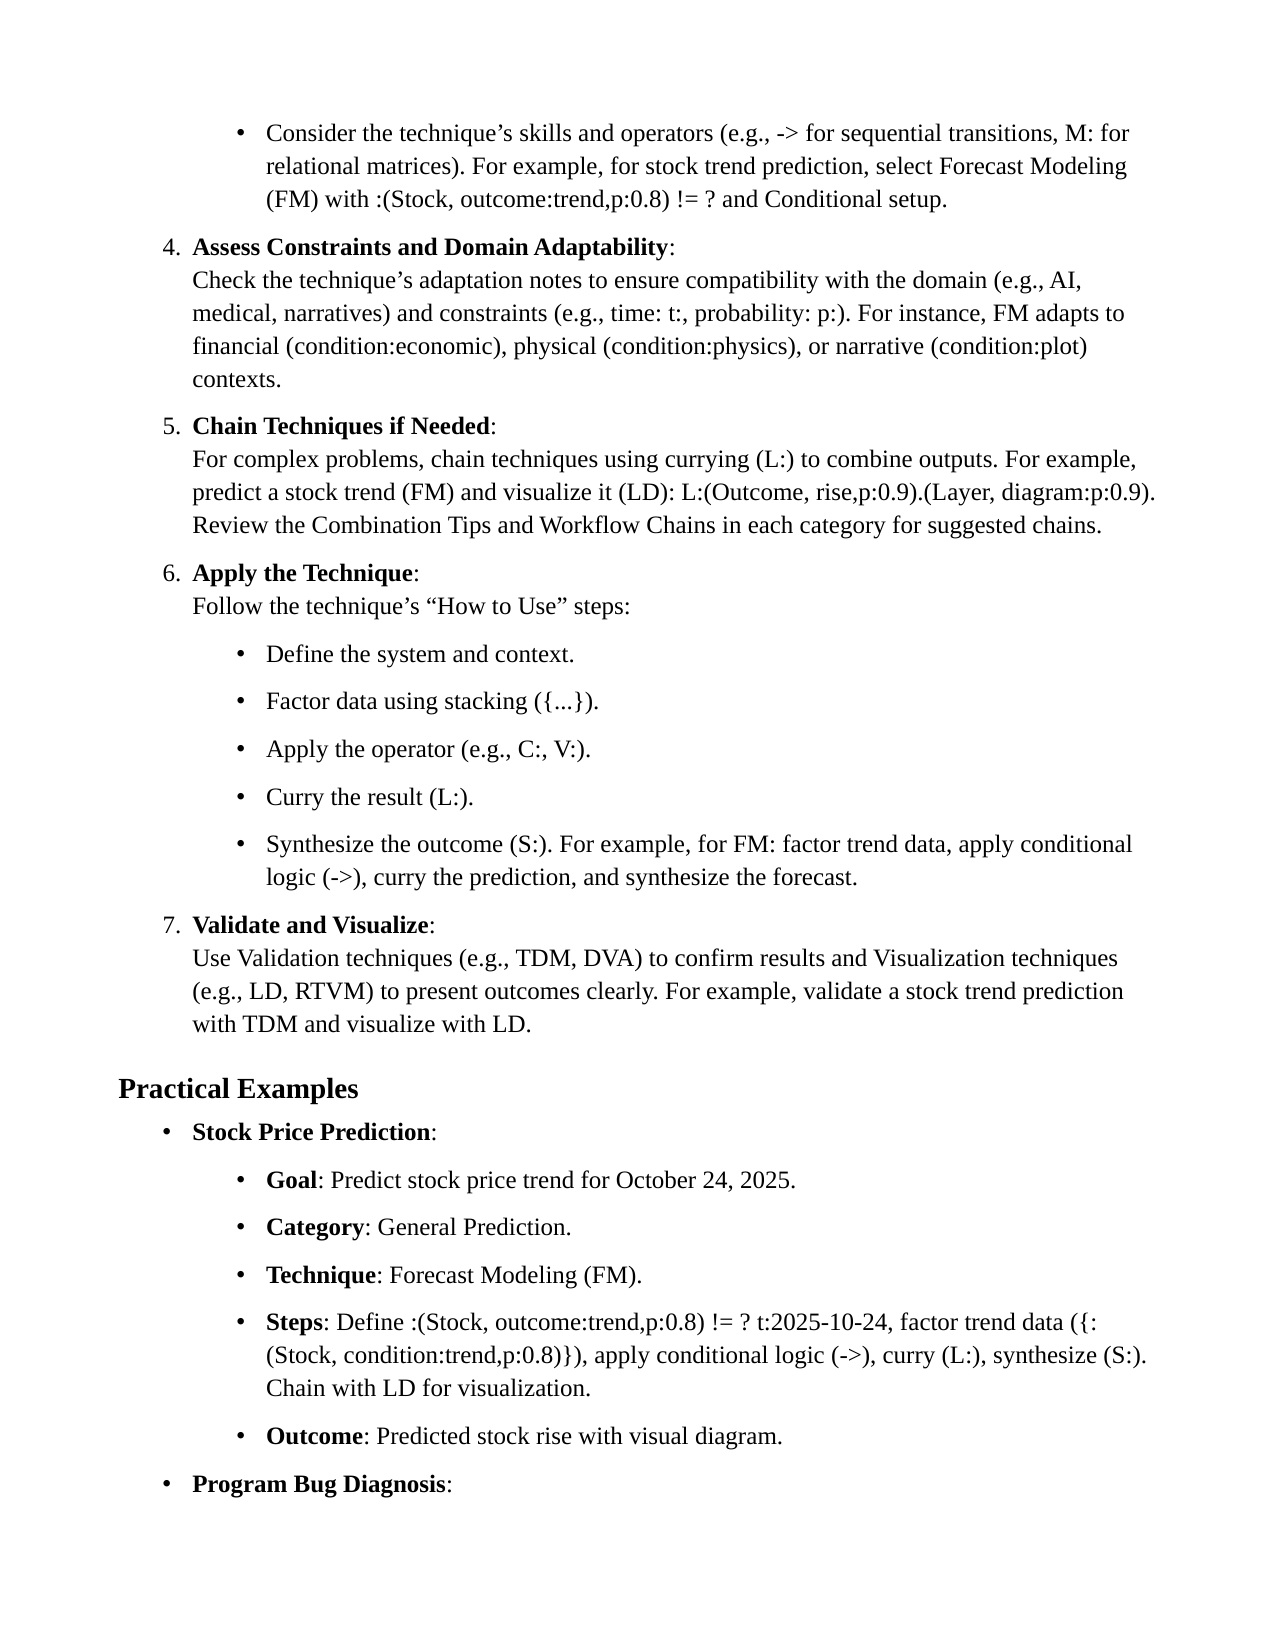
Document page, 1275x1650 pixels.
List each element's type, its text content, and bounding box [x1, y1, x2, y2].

list Factor data using stacking ({...}). [236, 686, 1157, 715]
list Consider the technique’s skills and operators (e.g., -> for sequential transitions, M: for relational matrices). For example, for stock trend prediction, select Forecast Modeling (FM) with :(Stock, outcome:trend,p:0.8) != ? and Conditional setup. [236, 118, 1157, 213]
list Goal: Predict stock price trend for October 24, 2025. [236, 1165, 1157, 1193]
list Assess Constraints and Domain Adaptability: Check the technique’s adaptation notes to ensure compatibility with the domain (e.g., AI, medical, narratives) and constraints (e.g., time: t:, probability: p:). For instance, FM adapts to financial (condition:economic), physical (condition:physics), or narrative (condition:plot) contexts. [162, 232, 1157, 393]
list Steps: Define :(Stock, outcome:trend,p:0.8) != ? t:2025-10-24, factor trend data ({:(Stock, condition:trend,p:0.8)}), apply conditional logic (->), curry (L:), synthesize (S:). Chain with LD for visualization. [236, 1307, 1157, 1402]
list Technique: Forecast Modeling (FM). [236, 1260, 1157, 1289]
subtitle Practical Examples [118, 1071, 1157, 1104]
list Curry the result (L:). [236, 782, 1157, 810]
list Define the system and context. [236, 639, 1157, 667]
list Category: General Prediction. [236, 1212, 1157, 1241]
list Synthesize the outcome (S:). For example, for FM: factor trend data, apply conditional logic (->), curry the prediction, and synthesize the forecast. [236, 829, 1157, 891]
list Apply the operator (e.g., C:, V:). [236, 734, 1157, 763]
list Validate and Visualize: Use Validation techniques (e.g., TDM, DVA) to confirm results and Visualization techniques (e.g., LD, RTVM) to present outcomes clearly. For example, validate a stock trend prediction with TDM and visualize with LD. [162, 910, 1157, 1038]
list Outcome: Predicted stock rise with visual diagram. [236, 1421, 1157, 1450]
list Program Bug Diagnosis: [162, 1469, 1157, 1497]
list Apply the Technique: Follow the technique’s “How to Use” steps: [162, 558, 1157, 620]
list Stock Price Prediction: [162, 1117, 1157, 1146]
list Chain Techniques if Needed: For complex problems, chain techniques using currying (L:) to combine outputs. For example, predict a stock trend (FM) and visualize it (LD): L:(Outcome, rise,p:0.9).(Layer, diagram:p:0.9). Review the Combination Tips and Workflow Chains in each category for suggested chains. [162, 411, 1157, 539]
